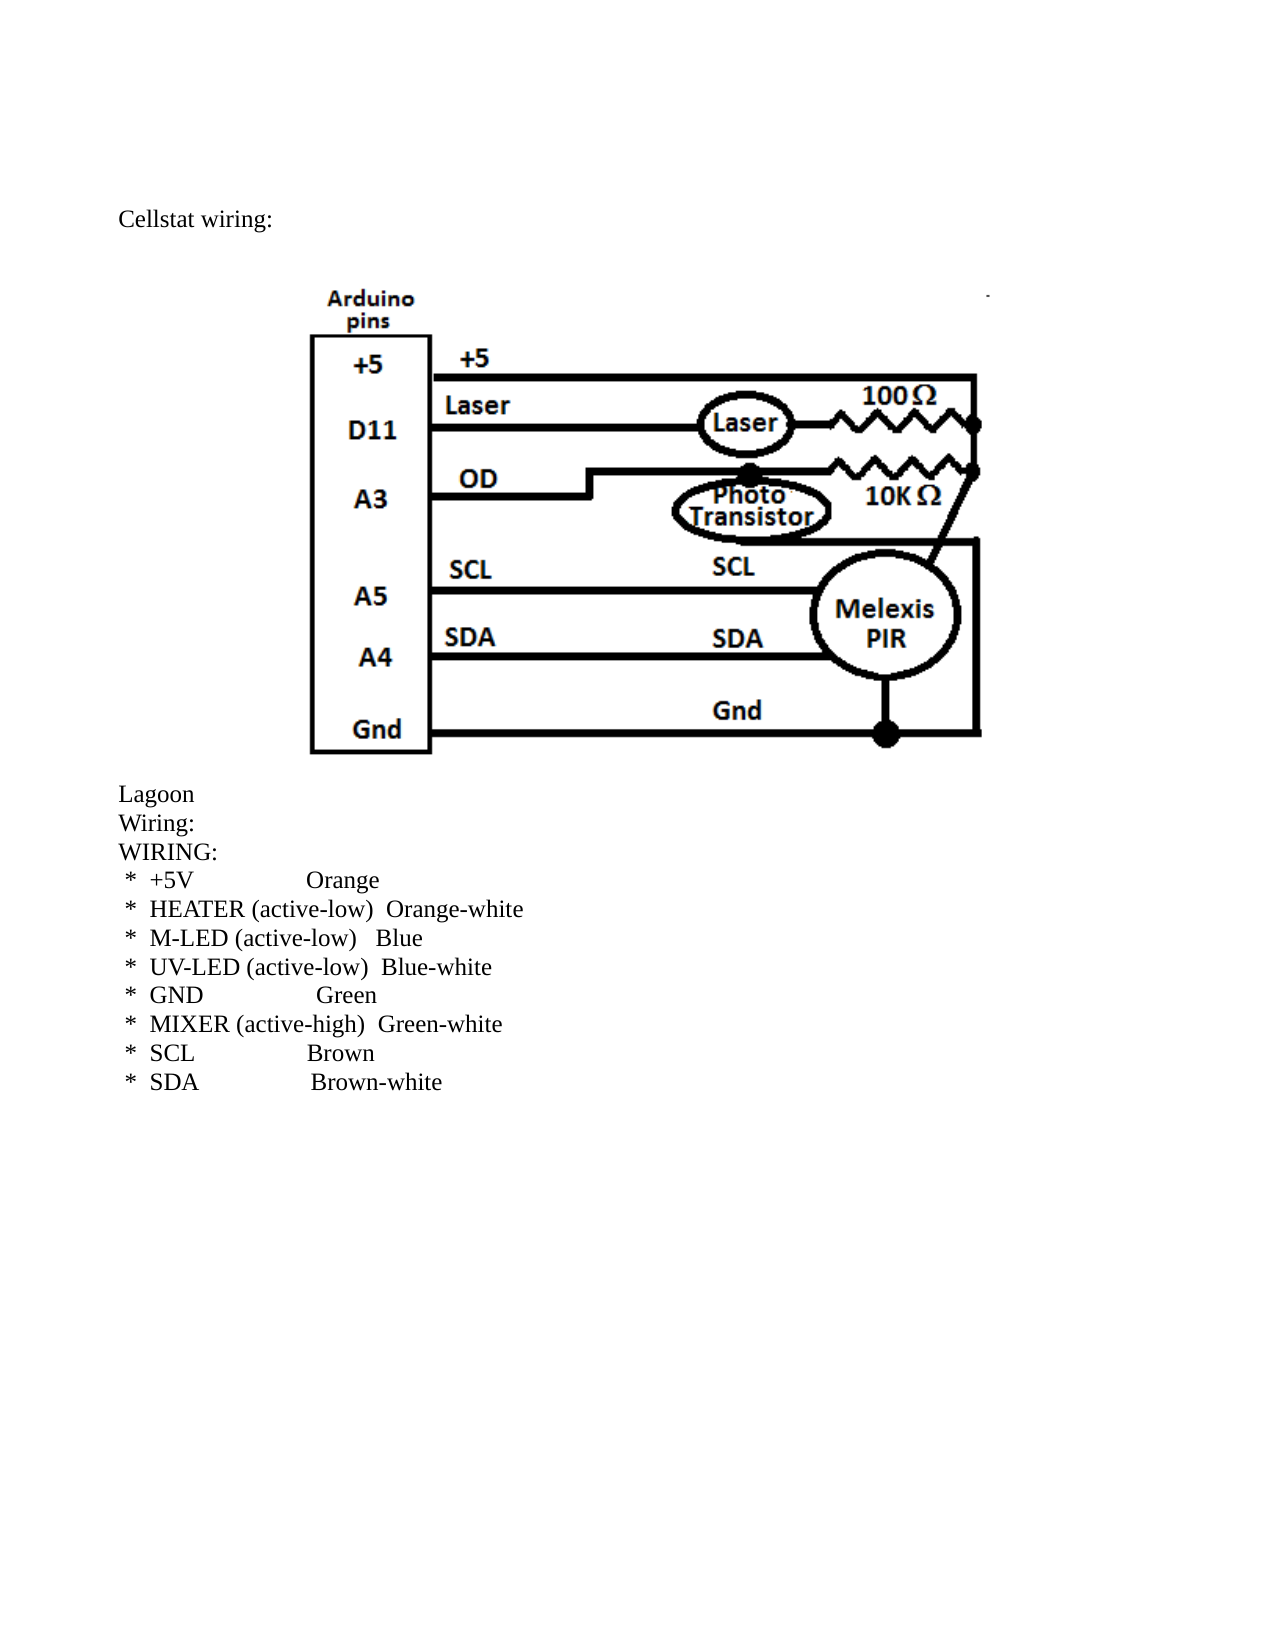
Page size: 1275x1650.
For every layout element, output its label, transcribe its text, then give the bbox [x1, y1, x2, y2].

text * M-LED (active-low) Blue [118, 923, 1157, 952]
picture [257, 261, 1018, 811]
text Lagoon Wiring: WIRING: [118, 779, 1157, 866]
text * GND Green [118, 981, 1157, 1009]
text * MIXER (active-high) Green-white [118, 1009, 1157, 1038]
text * SCL Brown [118, 1038, 1157, 1067]
text * +5V Orange [118, 866, 1157, 894]
text * HEATER (active-low) Orange-white [118, 894, 1157, 923]
text * SDA Brown-white [118, 1067, 1157, 1096]
text Cellstat wiring: [118, 204, 1157, 233]
text * UV-LED (active-low) Blue-white [118, 952, 1157, 981]
